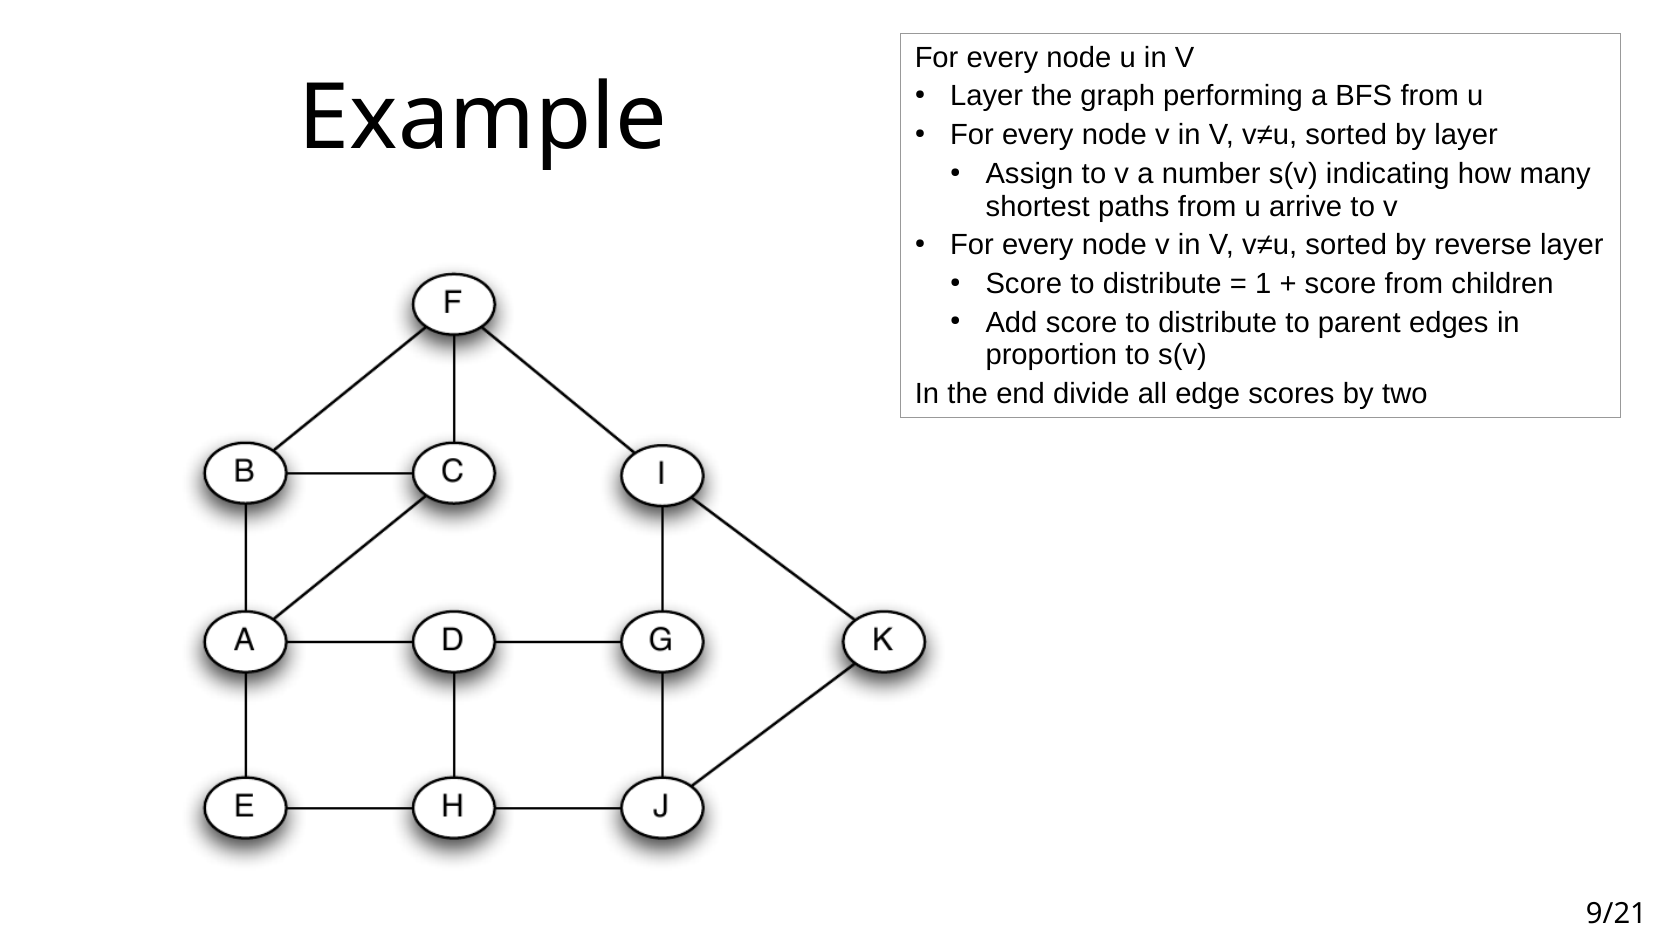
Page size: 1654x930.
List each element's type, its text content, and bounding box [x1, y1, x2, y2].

picture [150, 224, 954, 888]
title Example [29, 1, 937, 225]
text_box For every node u in V Layer the graph performing a BFS from u For every node v in V, v≠u, sorted by layer Assign to v a number s(v) indicating how many shortest paths from u arrive to v For every node v in V, v≠u, sorted by reverse layer Score to distribute = 1 + score from children Add score to distribute to parent edges in proportion to s(v) In the end divide all edge scores by two [900, 33, 1621, 418]
